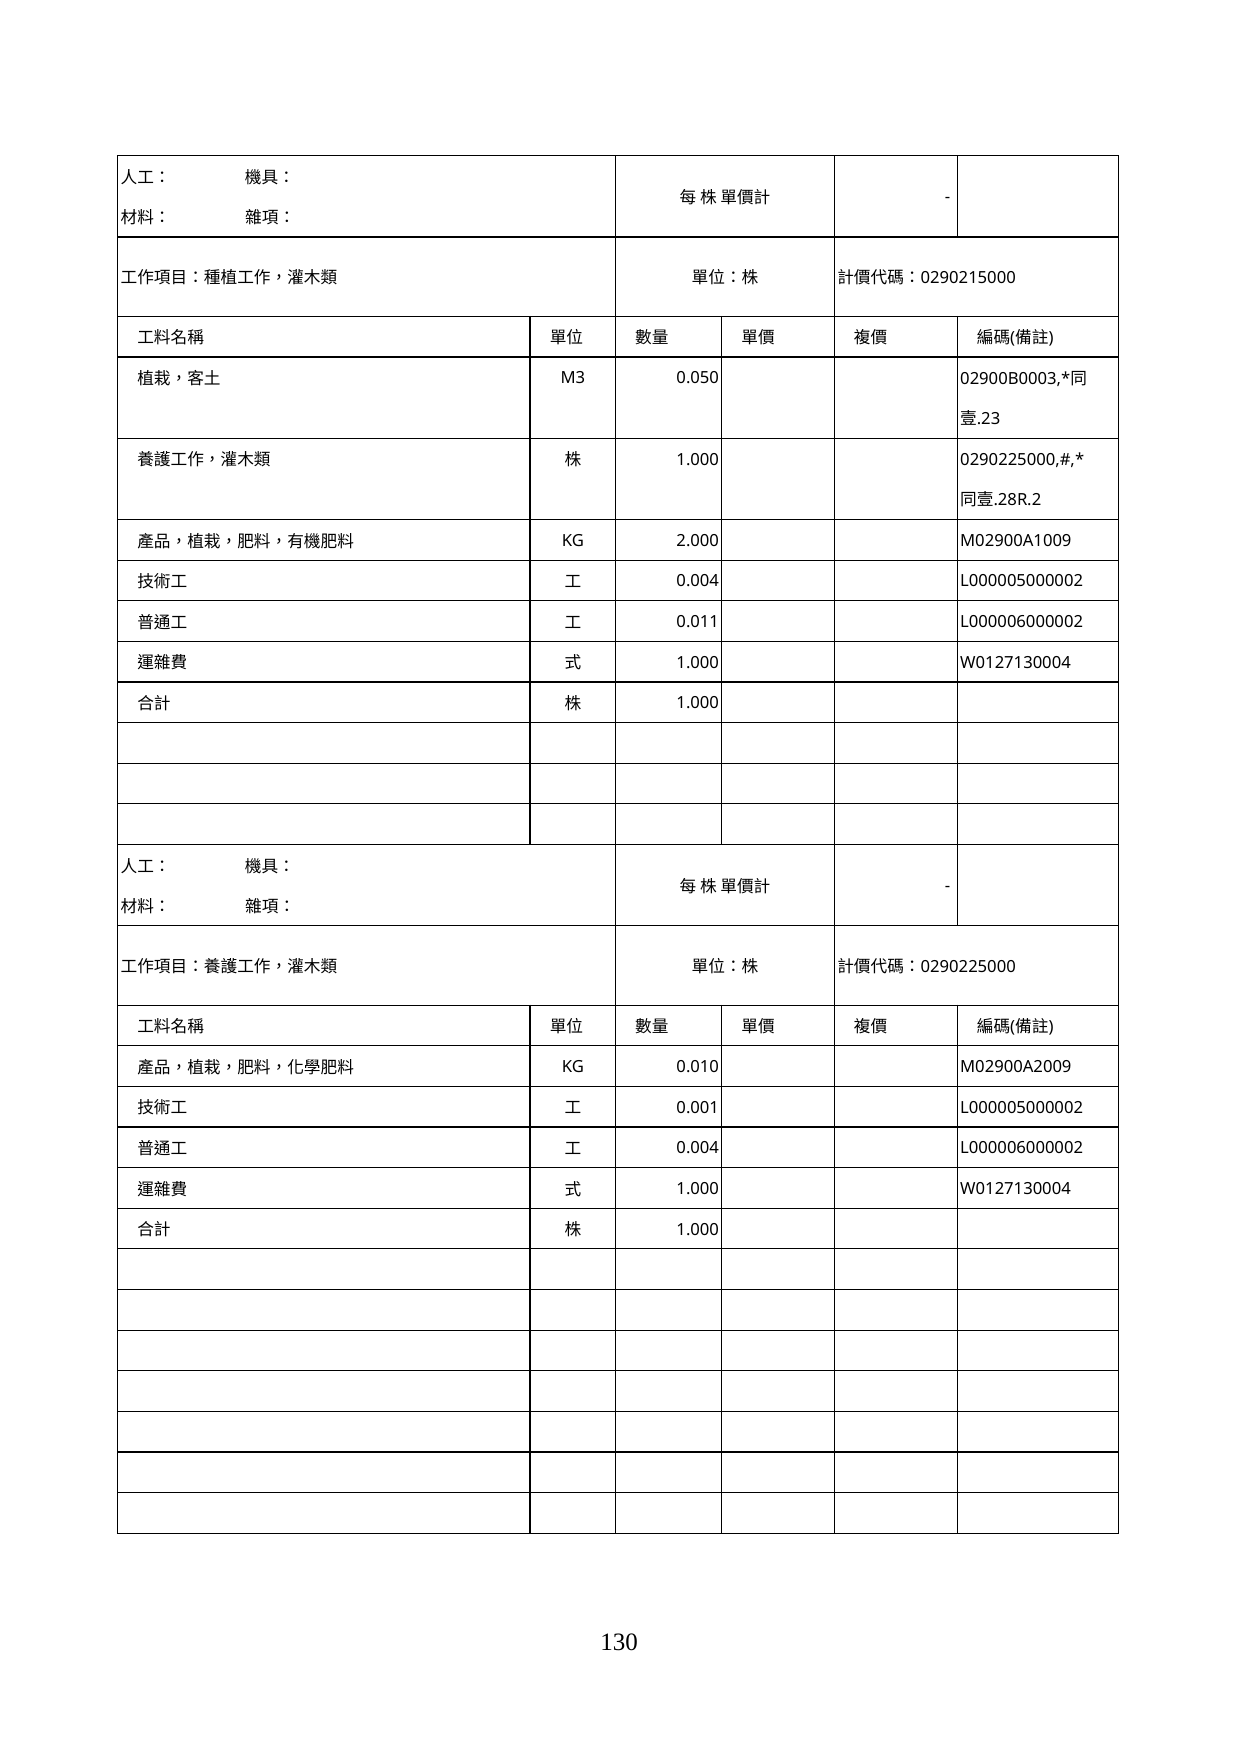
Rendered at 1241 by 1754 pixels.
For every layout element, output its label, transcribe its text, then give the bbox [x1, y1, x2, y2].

table_cell 1.000 [616, 439, 721, 478]
table_cell [616, 1249, 721, 1289]
table_cell 單位 [531, 1006, 615, 1045]
table_cell [835, 1453, 957, 1492]
table_cell [722, 764, 834, 803]
table_cell [531, 397, 615, 438]
table_cell [118, 1331, 529, 1370]
table_cell L000006000002 [958, 601, 1118, 641]
table_cell 單價 [722, 317, 834, 356]
table_cell [835, 439, 957, 478]
table_cell L000006000002 [958, 1128, 1118, 1167]
table_cell [958, 1290, 1118, 1329]
table_cell 普通工 [118, 601, 529, 641]
table_cell [958, 683, 1118, 722]
table_cell [118, 397, 529, 438]
table_cell [835, 520, 957, 559]
table_cell [722, 439, 834, 478]
table_cell 材料： 雜項： [118, 885, 615, 925]
table_cell [118, 1371, 529, 1411]
table_cell [616, 1453, 721, 1492]
table_cell [722, 1371, 834, 1411]
table_cell [835, 358, 957, 397]
table_cell [722, 358, 834, 397]
table_cell 單位：株 [616, 238, 834, 316]
table_cell [616, 1412, 721, 1451]
table_cell 單價 [722, 1006, 834, 1045]
table_cell [118, 1249, 529, 1289]
table_cell 1.000 [616, 1209, 721, 1248]
table_cell [835, 478, 957, 519]
table_cell [835, 1046, 957, 1086]
table_cell W0127130004 [958, 1168, 1118, 1208]
table_cell [722, 1168, 834, 1208]
table_cell [616, 764, 721, 803]
table_cell [958, 1371, 1118, 1411]
table_cell 壹.23 [958, 397, 1118, 438]
table_cell [531, 1371, 615, 1411]
table_cell [722, 683, 834, 722]
table_cell [118, 764, 529, 803]
table_cell [722, 1331, 834, 1370]
table_cell [531, 1249, 615, 1289]
table_cell [835, 397, 957, 438]
table_cell [531, 1412, 615, 1451]
table_cell 02900B0003,*同 [958, 358, 1118, 397]
table_cell [958, 156, 1118, 236]
table_cell [835, 1209, 957, 1248]
table_cell [835, 1371, 957, 1411]
table_cell 工料名稱 [118, 317, 529, 356]
table_cell 工作項目：種植工作，灌木類 [118, 238, 615, 316]
table_cell [835, 601, 957, 641]
table_cell 人工： 機具： [118, 845, 615, 884]
table_cell 運雜費 [118, 642, 529, 681]
table_cell [616, 1493, 721, 1533]
table_cell [722, 1290, 834, 1329]
table_cell [835, 1290, 957, 1329]
table_cell [722, 478, 834, 519]
table_cell [958, 845, 1118, 925]
table_cell [835, 804, 957, 844]
table_cell KG [531, 520, 615, 559]
table_cell 植栽，客土 [118, 358, 529, 397]
table_cell [722, 1046, 834, 1086]
table_cell 技術工 [118, 561, 529, 600]
table_cell 株 [531, 1209, 615, 1248]
table_cell [835, 1412, 957, 1451]
table_cell 1.000 [616, 642, 721, 681]
table_cell [722, 1209, 834, 1248]
table_cell - [835, 845, 957, 925]
table_cell [531, 1331, 615, 1370]
table_cell 編碼(備註) [958, 1006, 1118, 1045]
table_cell [531, 478, 615, 519]
table_cell 株 [531, 683, 615, 722]
table_cell [531, 1290, 615, 1329]
table_cell 式 [531, 1168, 615, 1208]
table_cell [958, 1331, 1118, 1370]
table_cell 工 [531, 1087, 615, 1126]
table_cell [835, 723, 957, 763]
table_cell 1.000 [616, 683, 721, 722]
table_cell [835, 1331, 957, 1370]
table_cell 計價代碼：0290215000 [835, 238, 1118, 316]
table_cell [722, 1453, 834, 1492]
table_cell [722, 1493, 834, 1533]
table_cell 計價代碼：0290225000 [835, 926, 1118, 1004]
table_cell 0.050 [616, 358, 721, 397]
table_cell 普通工 [118, 1128, 529, 1167]
table_cell [616, 1290, 721, 1329]
table_cell 編碼(備註) [958, 317, 1118, 356]
table_cell [835, 1128, 957, 1167]
table_cell [722, 601, 834, 641]
table_cell 產品，植栽，肥料，有機肥料 [118, 520, 529, 559]
table_cell 單位：株 [616, 926, 834, 1004]
table_cell 複價 [835, 1006, 957, 1045]
table_cell [118, 1412, 529, 1451]
table_cell [722, 1249, 834, 1289]
table_cell [118, 478, 529, 519]
table_cell [835, 642, 957, 681]
table_cell 工 [531, 601, 615, 641]
table_cell 工作項目：養護工作，灌木類 [118, 926, 615, 1004]
table_cell [722, 520, 834, 559]
table_cell 合計 [118, 683, 529, 722]
table_cell W0127130004 [958, 642, 1118, 681]
table_cell [722, 804, 834, 844]
table_cell [835, 683, 957, 722]
table_cell M3 [531, 358, 615, 397]
table_cell [531, 764, 615, 803]
table_cell [118, 1290, 529, 1329]
table_cell 運雜費 [118, 1168, 529, 1208]
table_cell [722, 1412, 834, 1451]
table_cell 工 [531, 561, 615, 600]
table_cell [722, 397, 834, 438]
table_cell 式 [531, 642, 615, 681]
table_cell 產品，植栽，肥料，化學肥料 [118, 1046, 529, 1086]
table_cell 合計 [118, 1209, 529, 1248]
table_cell 2.000 [616, 520, 721, 559]
table_cell L000005000002 [958, 561, 1118, 600]
table_cell 工料名稱 [118, 1006, 529, 1045]
table_cell [722, 1087, 834, 1126]
table_cell [835, 1249, 957, 1289]
table_cell [118, 723, 529, 763]
table_cell - [835, 156, 957, 236]
table_cell 人工： 機具： [118, 156, 615, 196]
table_cell KG [531, 1046, 615, 1086]
table_cell [722, 561, 834, 600]
table_cell 同壹.28R.2 [958, 478, 1118, 519]
table_cell [616, 1331, 721, 1370]
table_cell 0.004 [616, 561, 721, 600]
table_cell 單位 [531, 317, 615, 356]
table_cell [722, 642, 834, 681]
table_cell [835, 764, 957, 803]
table_cell [958, 1493, 1118, 1533]
table_cell [958, 1453, 1118, 1492]
table_cell [722, 1128, 834, 1167]
table_cell 0.011 [616, 601, 721, 641]
table_cell [958, 804, 1118, 844]
table_cell [118, 1493, 529, 1533]
table_cell [616, 804, 721, 844]
table_cell [958, 1249, 1118, 1289]
table_cell 技術工 [118, 1087, 529, 1126]
table_cell 0.004 [616, 1128, 721, 1167]
table_cell [118, 1453, 529, 1492]
table_cell 每 株 單價計 [616, 845, 834, 925]
table_cell 0290225000,#,* [958, 439, 1118, 478]
table_cell [531, 1493, 615, 1533]
table_cell [835, 1087, 957, 1126]
table_cell [531, 723, 615, 763]
table_cell 數量 [616, 1006, 721, 1045]
table_cell [118, 804, 529, 844]
table_cell [958, 723, 1118, 763]
table_cell [722, 723, 834, 763]
table_cell M02900A1009 [958, 520, 1118, 559]
table_cell [531, 1453, 615, 1492]
table_cell [835, 561, 957, 600]
table_cell 複價 [835, 317, 957, 356]
table_cell [835, 1168, 957, 1208]
table_cell 工 [531, 1128, 615, 1167]
table_cell M02900A2009 [958, 1046, 1118, 1086]
table_cell 株 [531, 439, 615, 478]
table_cell [531, 804, 615, 844]
table_cell L000005000002 [958, 1087, 1118, 1126]
table_cell [616, 1371, 721, 1411]
table_cell 材料： 雜項： [118, 196, 615, 236]
table_cell [616, 723, 721, 763]
table_cell [616, 397, 721, 438]
table_cell 1.000 [616, 1168, 721, 1208]
table_cell [958, 764, 1118, 803]
table_cell [835, 1493, 957, 1533]
table_cell [958, 1412, 1118, 1451]
table_cell 數量 [616, 317, 721, 356]
table_cell 每 株 單價計 [616, 156, 834, 236]
table_cell [958, 1209, 1118, 1248]
table_cell 0.001 [616, 1087, 721, 1126]
table_cell [616, 478, 721, 519]
table_cell 0.010 [616, 1046, 721, 1086]
table_cell 養護工作，灌木類 [118, 439, 529, 478]
